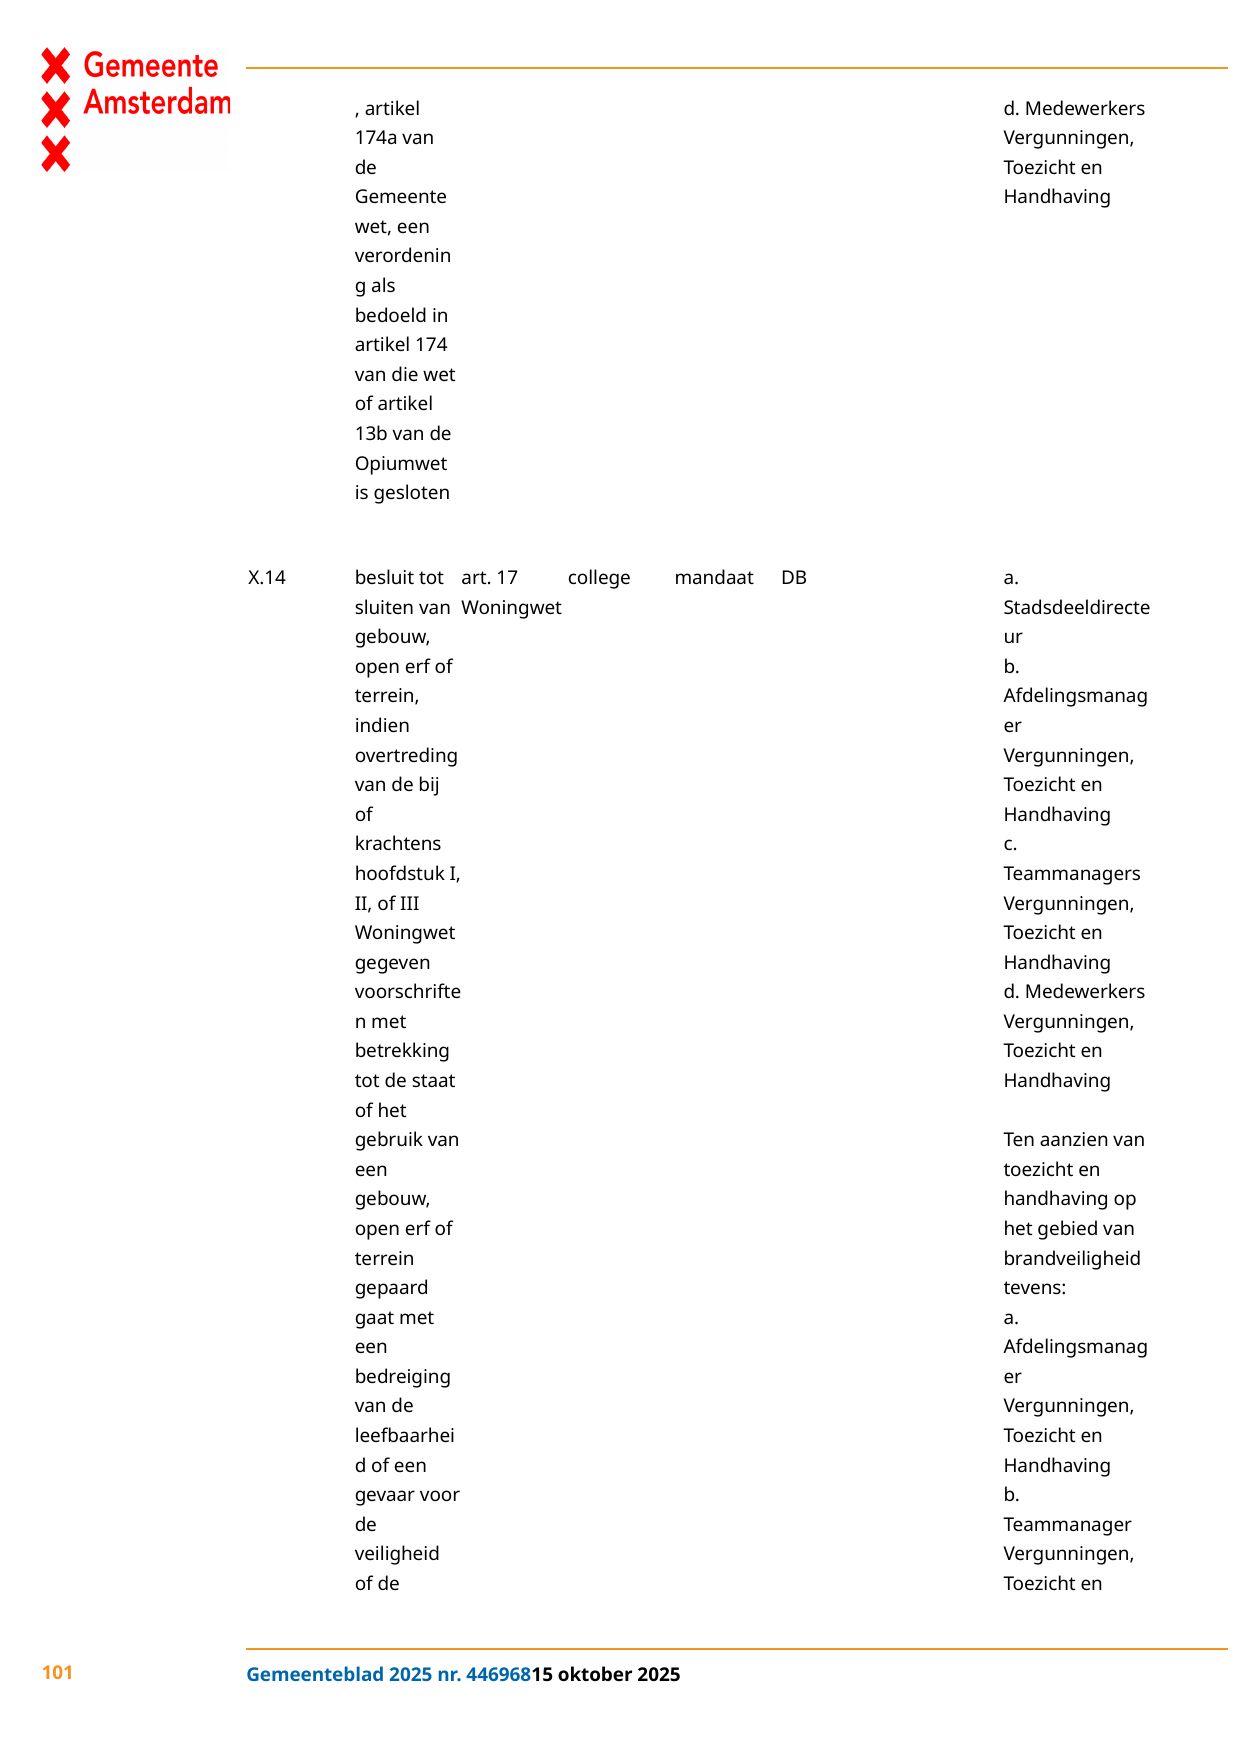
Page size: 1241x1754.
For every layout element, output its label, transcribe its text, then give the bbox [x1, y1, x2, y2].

picture [41, 47, 231, 172]
table_cell X.14 [248, 535, 354, 1596]
table_cell , artikel 174a van de Gemeentewet, een verordening als bedoeld in artikel 174 van die wet of artikel 13b van de Opiumwet is gesloten [355, 95, 461, 535]
table_cell [248, 95, 354, 535]
table_cell [461, 95, 568, 535]
table_cell mandaat [674, 535, 781, 1596]
table_cell besluit tot sluiten van gebouw, open erf of terrein, indien overtreding van de bij of krachtens hoofdstuk I, II, of III Woningwet gegeven voorschriften met betrekking tot de staat of het gebruik van een gebouw, open erf of terrein gepaard gaat met een bedreiging van de leefbaarheid of een gevaar voor de veiligheid of de [355, 535, 461, 1596]
table_cell college [568, 535, 674, 1596]
table_cell [888, 95, 1003, 535]
table_cell d. Medewerkers Vergunningen, Toezicht en Handhaving [1003, 95, 1152, 535]
table_cell DB [781, 535, 887, 1596]
table_cell [781, 95, 887, 535]
table_cell [888, 535, 1003, 1596]
table_cell [568, 95, 674, 535]
table_cell [674, 95, 781, 535]
table_cell a. Stadsdeeldirecteur b. Afdelingsmanager Vergunningen, Toezicht en Handhaving c. Teammanagers Vergunningen, Toezicht en Handhaving d. Medewerkers Vergunningen, Toezicht en Handhaving Ten aanzien van toezicht en handhaving op het gebied van brandveiligheid tevens: a. Afdelingsmanager Vergunningen, Toezicht en Handhaving b. Teammanager Vergunningen, Toezicht en [1003, 535, 1152, 1596]
table_cell art. 17 Woningwet [461, 535, 568, 1596]
